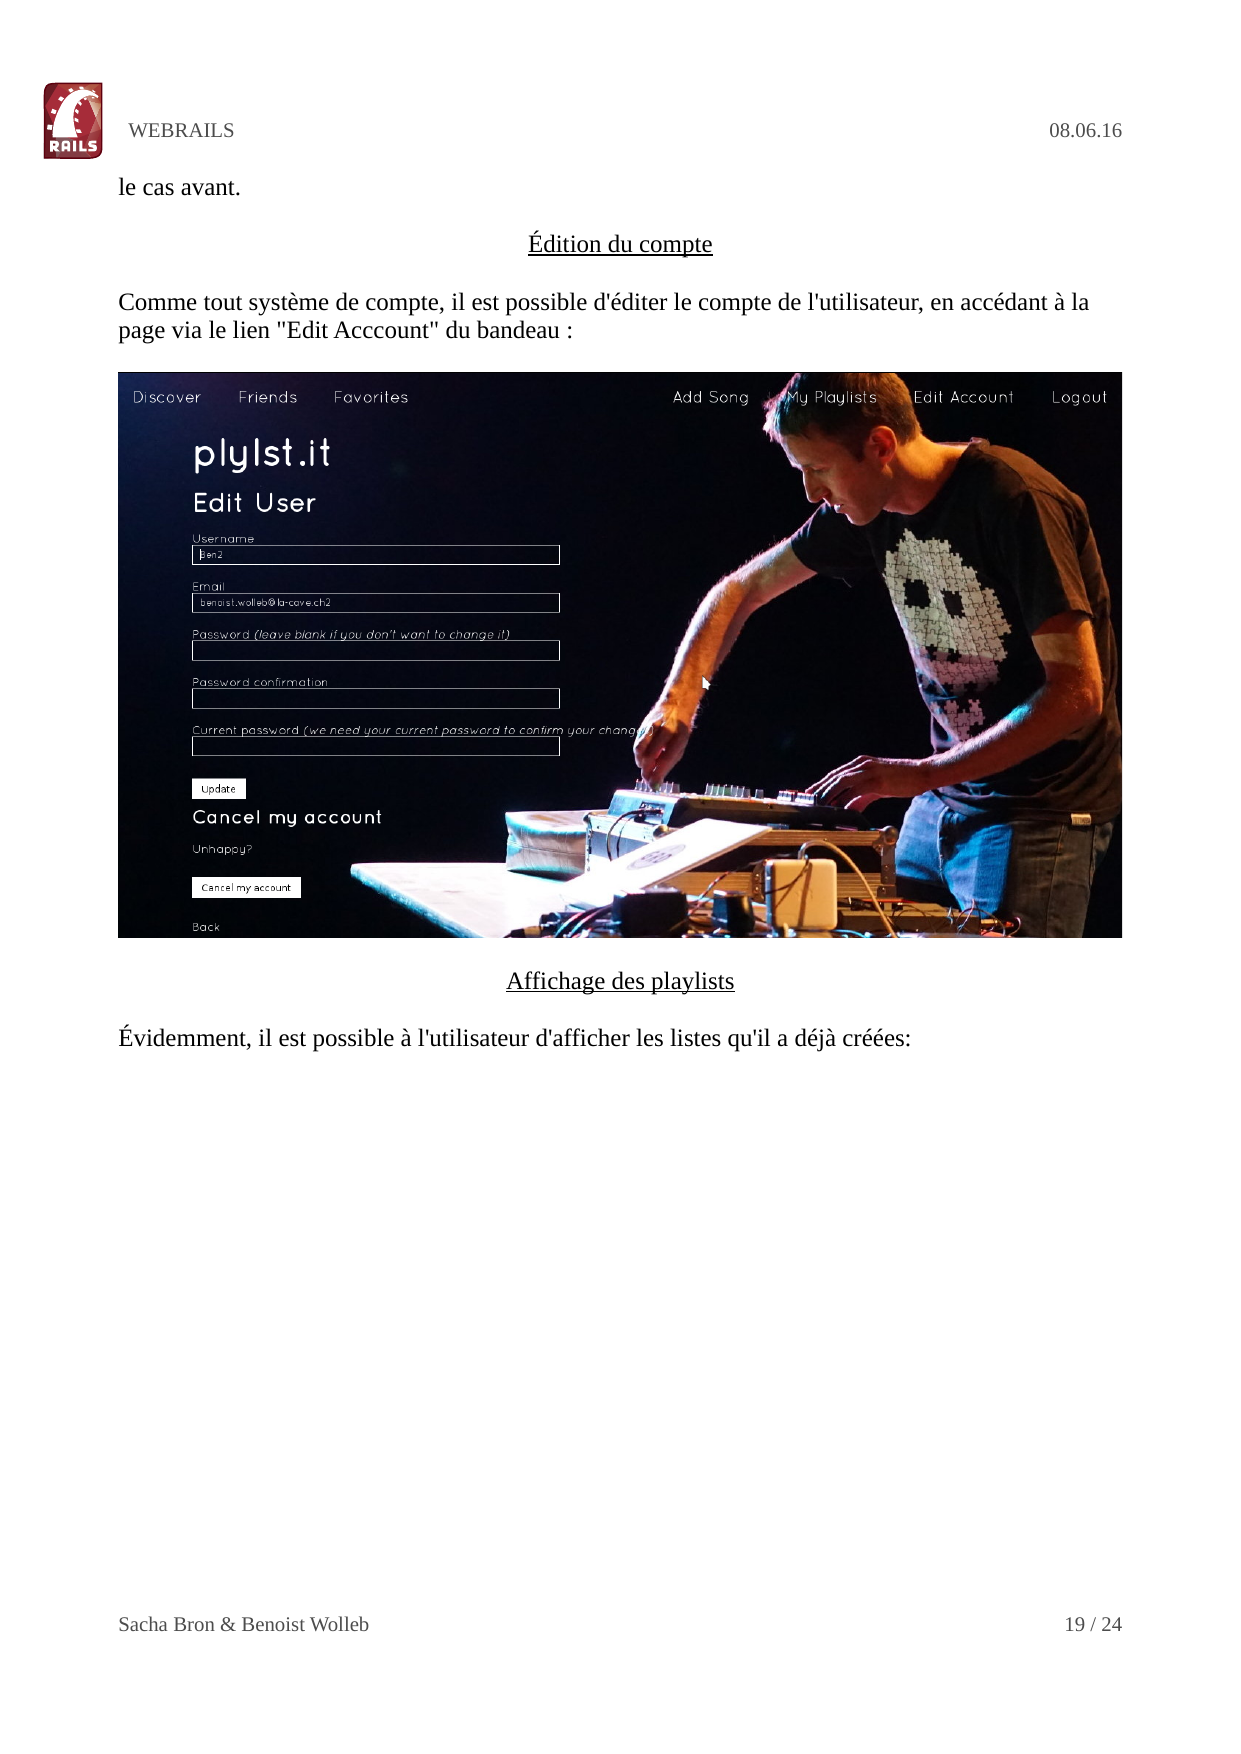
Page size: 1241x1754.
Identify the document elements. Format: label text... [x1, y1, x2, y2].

subtitle Affichage des playlists [118, 966, 1122, 995]
subtitle Comme tout système de compte, il est possible d'éditer le compte de l'utilisateur, en accédant à la page via le lien "Edit Acccount" du bandeau : [118, 287, 1122, 344]
subtitle Évidemment, il est possible à l'utilisateur d'afficher les listes qu'il a déjà créées: [118, 1023, 1122, 1052]
subtitle Édition du compte [118, 229, 1122, 258]
picture [118, 372, 1123, 938]
subtitle le cas avant. [118, 172, 1122, 200]
